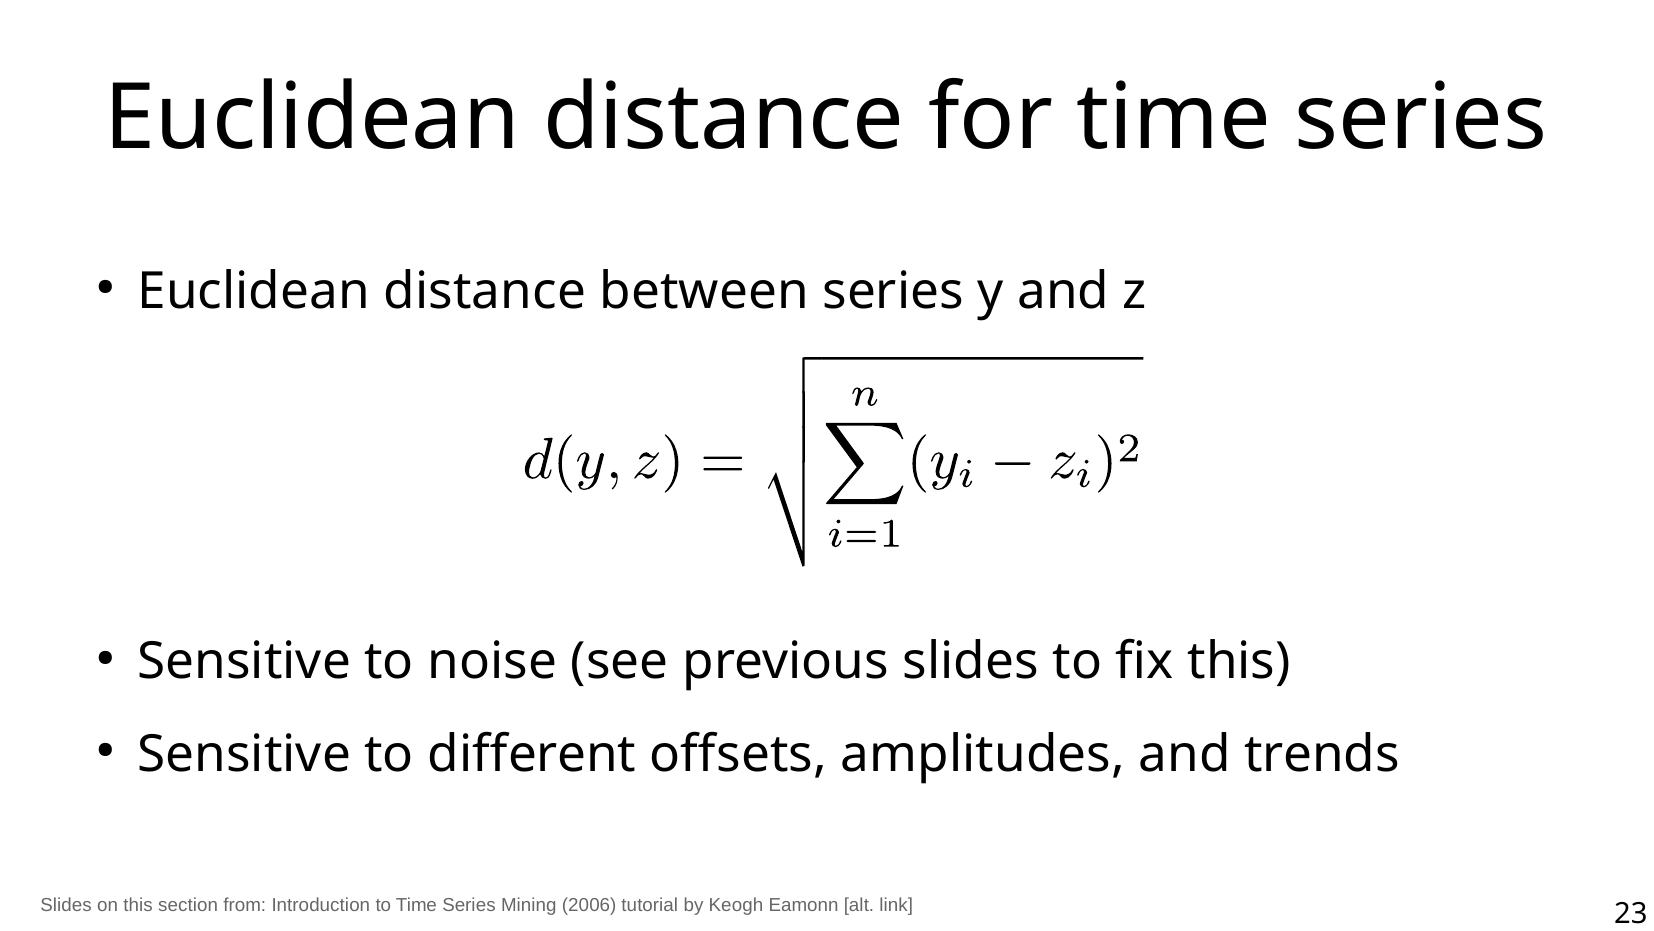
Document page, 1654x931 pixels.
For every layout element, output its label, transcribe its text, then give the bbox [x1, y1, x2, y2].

text_box Slides on this section from: Introduction to Time Series Mining (2006) tutorial by Keogh Eamonn [alt. link] [25, 887, 995, 931]
text_box [522, 357, 1144, 567]
title Euclidean distance for time series [82, 1, 1571, 226]
list Euclidean distance between series y and z Sensitive to noise (see previous slides to fix this) Sensitive to different offsets, amplitudes, and trends [82, 253, 1571, 793]
